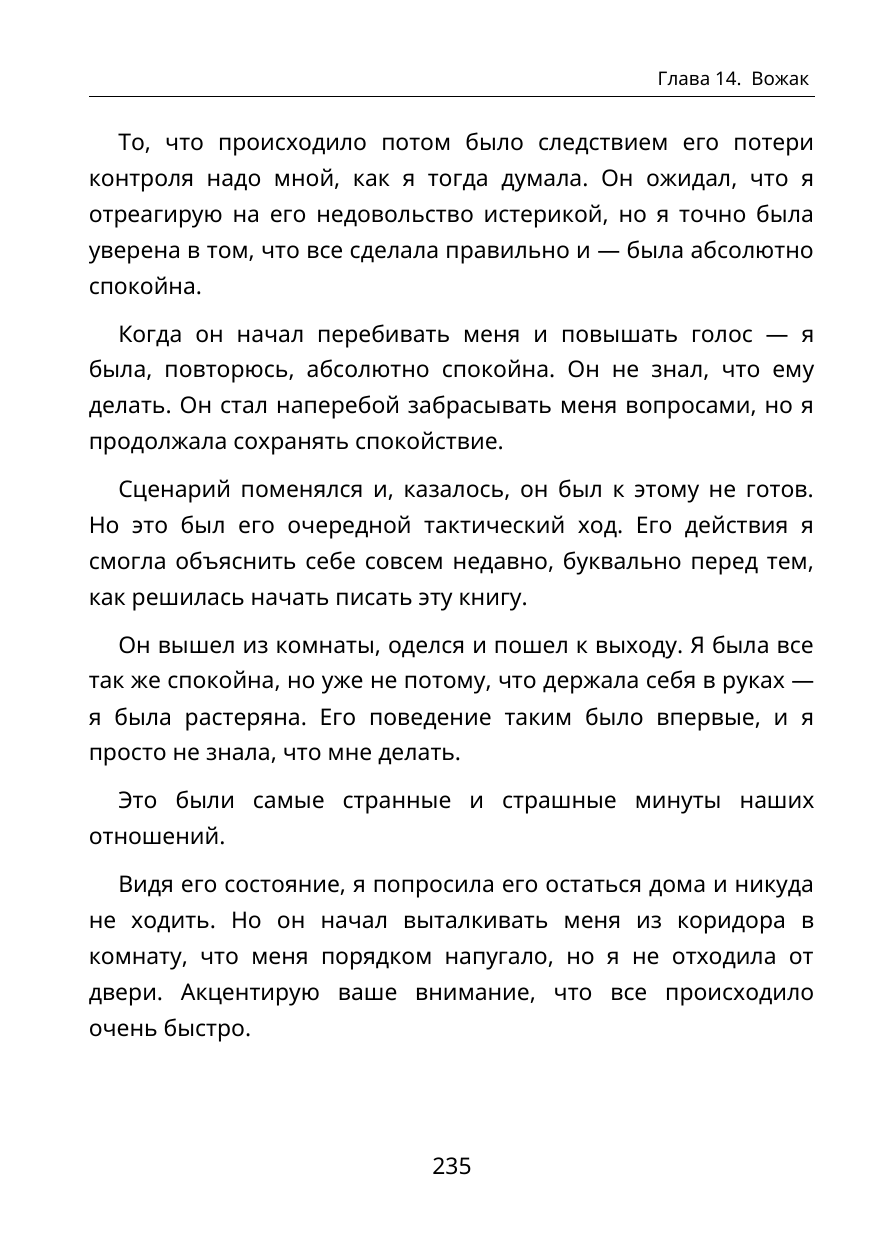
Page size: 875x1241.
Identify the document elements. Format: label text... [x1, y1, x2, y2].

text Сценарий поменялся и, казалось, он был к этому не готов. Но это был его очередной тактический ход. Его действия я смогла объяснить себе совсем недавно, буквально перед тем, как решилась начать писать эту книгу. [88, 473, 815, 612]
text Видя его состояние, я попросила его остаться дома и никуда не ходить. Но он начал выталкивать меня из коридора в комнату, что меня порядком напугало, но я не отходила от двери. Акцентирую ваше внимание, что все происходило очень быстро. [88, 868, 815, 1043]
text Это были самые странные и страшные минуты наших отношений. [88, 784, 815, 851]
text То, что происходило потом было следствием его потери контроля надо мной, как я тогда думала. Он ожидал, что я отреагирую на его недовольство истерикой, но я точно была уверена в том, что все сделала правильно и — была абсолютно спокойна. [88, 126, 815, 301]
text Он вышел из комнаты, оделся и пошел к выходу. Я была все так же спокойна, но уже не потому, что держала себя в руках — я была растеряна. Его поведение таким было впервые, и я просто не знала, что мне делать. [88, 628, 815, 768]
text Когда он начал перебивать меня и повышать голос — я была, повторюсь, абсолютно спокойна. Он не знал, что ему делать. Он стал наперебой забрасывать меня вопросами, но я продолжала сохранять спокойствие. [88, 317, 815, 457]
